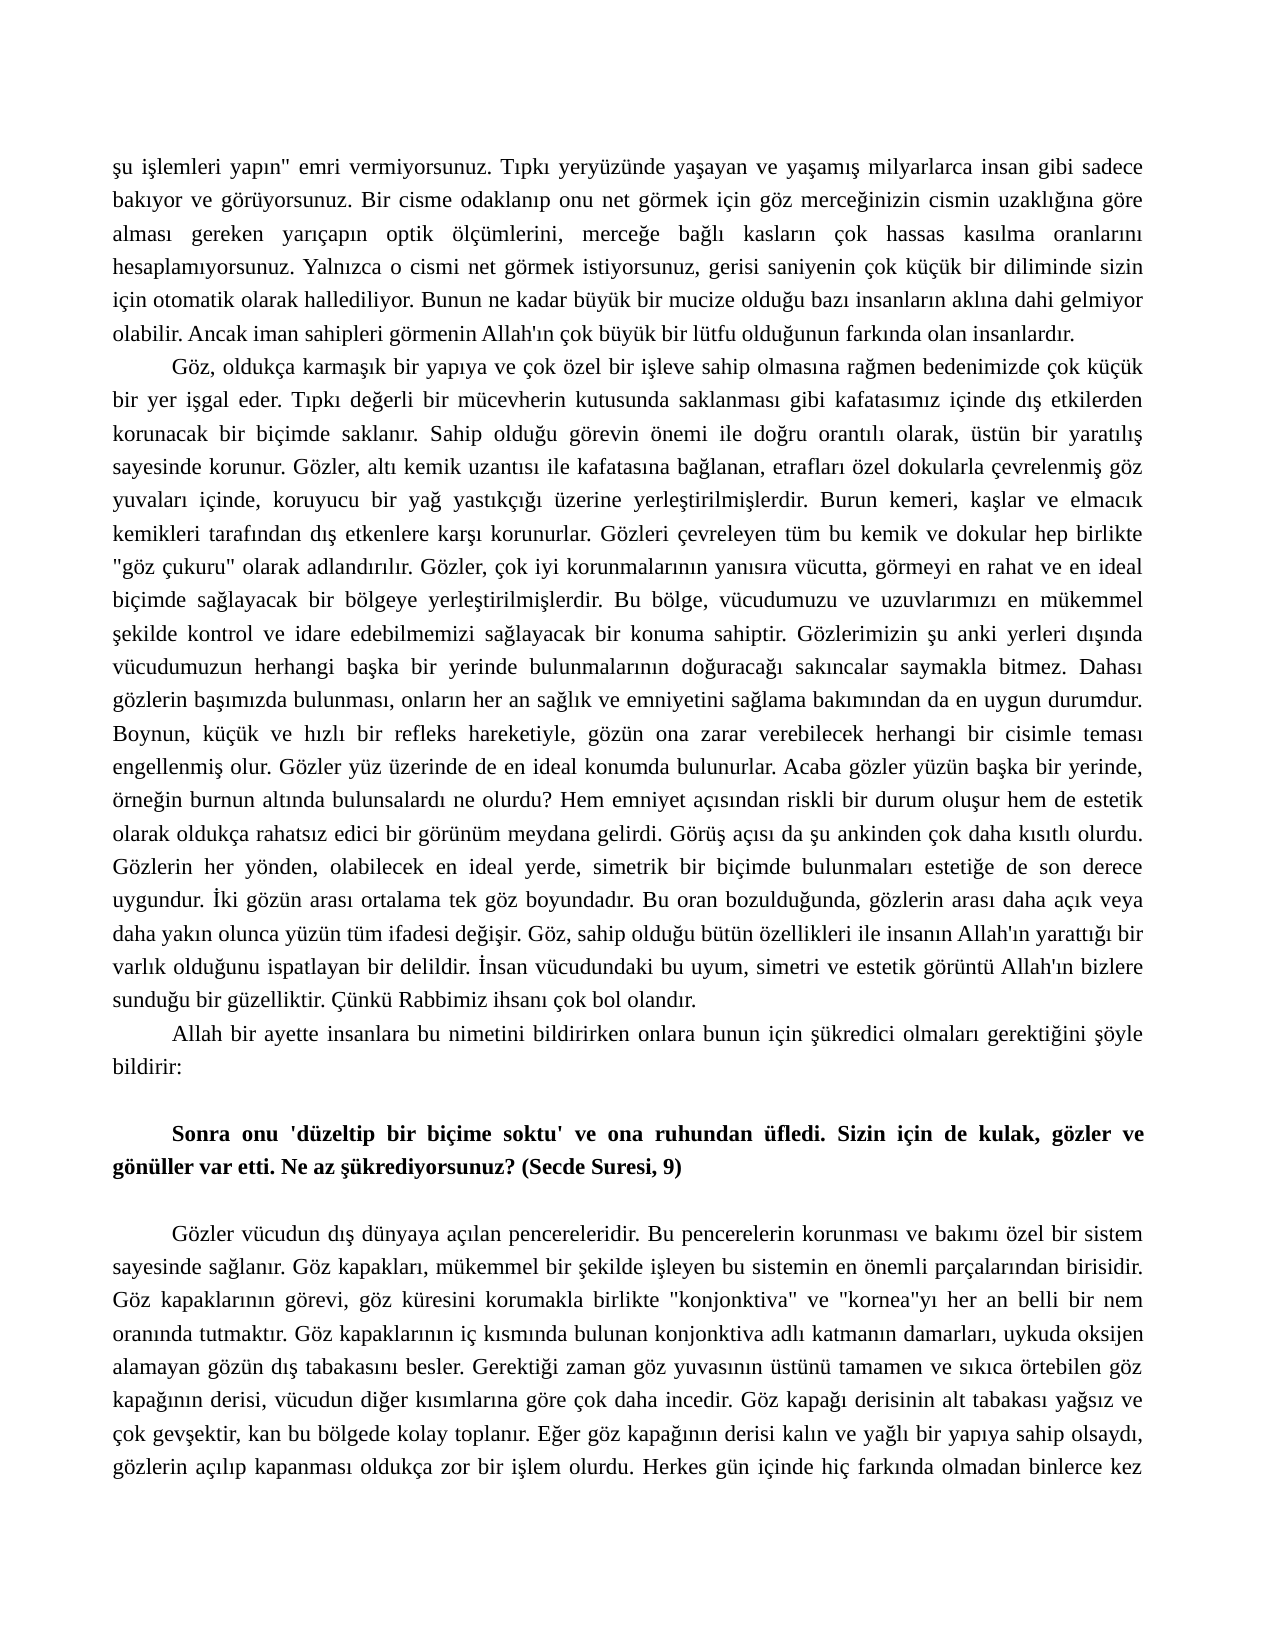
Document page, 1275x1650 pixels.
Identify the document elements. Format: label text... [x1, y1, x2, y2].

text Allah bir ayette insanlara bu nimetini bildirirken onlara bunun için şükredici olmaları gerektiğini şöyle bildirir: [112, 1014, 1145, 1081]
text Sonra onu 'düzeltip bir biçime soktu' ve ona ruhundan üfledi. Sizin için de kulak, gözler ve gönüller var etti. Ne az şükrediyorsunuz? (Secde Suresi, 9) [112, 1114, 1145, 1181]
text Gözler vücudun dış dünyaya açılan pencereleridir. Bu pencerelerin korunması ve bakımı özel bir sistem sayesinde sağlanır. Göz kapakları, mükemmel bir şekilde işleyen bu sistemin en önemli parçalarından birisidir. Göz kapaklarının görevi, göz küresini korumakla birlikte "konjonktiva" ve "kornea"yı her an belli bir nem oranında tutmaktır. Göz kapaklarının iç kısmında bulunan konjonktiva adlı katmanın damarları, uykuda oksijen alamayan gözün dış tabakasını besler. Gerektiği zaman göz yuvasının üstünü tamamen ve sıkıca örtebilen göz kapağının derisi, vücudun diğer kısımlarına göre çok daha incedir. Göz kapağı derisinin alt tabakası yağsız ve çok gevşektir, kan bu bölgede kolay toplanır. Eğer göz kapağının derisi kalın ve yağlı bir yapıya sahip olsaydı, gözlerin açılıp kapanması oldukça zor bir işlem olurdu. Herkes gün içinde hiç farkında olmadan binlerce kez [112, 1214, 1145, 1481]
text Göz, oldukça karmaşık bir yapıya ve çok özel bir işleve sahip olmasına rağmen bedenimizde çok küçük bir yer işgal eder. Tıpkı değerli bir mücevherin kutusunda saklanması gibi kafatasımız içinde dış etkilerden korunacak bir biçimde saklanır. Sahip olduğu görevin önemi ile doğru orantılı olarak, üstün bir yaratılış sayesinde korunur. Gözler, altı kemik uzantısı ile kafatasına bağlanan, etrafları özel dokularla çevrelenmiş göz yuvaları içinde, koruyucu bir yağ yastıkçığı üzerine yerleştirilmişlerdir. Burun kemeri, kaşlar ve elmacık kemikleri tarafından dış etkenlere karşı korunurlar. Gözleri çevreleyen tüm bu kemik ve dokular hep birlikte "göz çukuru" olarak adlandırılır. Gözler, çok iyi korunmalarının yanısıra vücutta, görmeyi en rahat ve en ideal biçimde sağlayacak bir bölgeye yerleştirilmişlerdir. Bu bölge, vücudumuzu ve uzuvlarımızı en mükemmel şekilde kontrol ve idare edebilmemizi sağlayacak bir konuma sahiptir. Gözlerimizin şu anki yerleri dışında vücudumuzun herhangi başka bir yerinde bulunmalarının doğuracağı sakıncalar saymakla bitmez. Dahası gözlerin başımızda bulunması, onların her an sağlık ve emniyetini sağlama bakımından da en uygun durumdur. Boynun, küçük ve hızlı bir refleks hareketiyle, gözün ona zarar verebilecek herhangi bir cisimle teması engellenmiş olur. Gözler yüz üzerinde de en ideal konumda bulunurlar. Acaba gözler yüzün başka bir yerinde, örneğin burnun altında bulunsalardı ne olurdu? Hem emniyet açısından riskli bir durum oluşur hem de estetik olarak oldukça rahatsız edici bir görünüm meydana gelirdi. Görüş açısı da şu ankinden çok daha kısıtlı olurdu. Gözlerin her yönden, olabilecek en ideal yerde, simetrik bir biçimde bulunmaları estetiğe de son derece uygundur. İki gözün arası ortalama tek göz boyundadır. Bu oran bozulduğunda, gözlerin arası daha açık veya daha yakın olunca yüzün tüm ifadesi değişir. Göz, sahip olduğu bütün özellikleri ile insanın Allah'ın yarattığı bir varlık olduğunu ispatlayan bir delildir. İnsan vücudundaki bu uyum, simetri ve estetik görüntü Allah'ın bizlere sunduğu bir güzelliktir. Çünkü Rabbimiz ihsanı çok bol olandır. [112, 348, 1145, 1014]
text şu işlemleri yapın" emri vermiyorsunuz. Tıpkı yeryüzünde yaşayan ve yaşamış milyarlarca insan gibi sadece bakıyor ve görüyorsunuz. Bir cisme odaklanıp onu net görmek için göz merceğinizin cismin uzaklığına göre alması gereken yarıçapın optik ölçümlerini, merceğe bağlı kasların çok hassas kasılma oranlarını hesaplamıyorsunuz. Yalnızca o cismi net görmek istiyorsunuz, gerisi saniyenin çok küçük bir diliminde sizin için otomatik olarak hallediliyor. Bunun ne kadar büyük bir mucize olduğu bazı insanların aklına dahi gelmiyor olabilir. Ancak iman sahipleri görmenin Allah'ın çok büyük bir lütfu olduğunun farkında olan insanlardır. [112, 148, 1145, 348]
